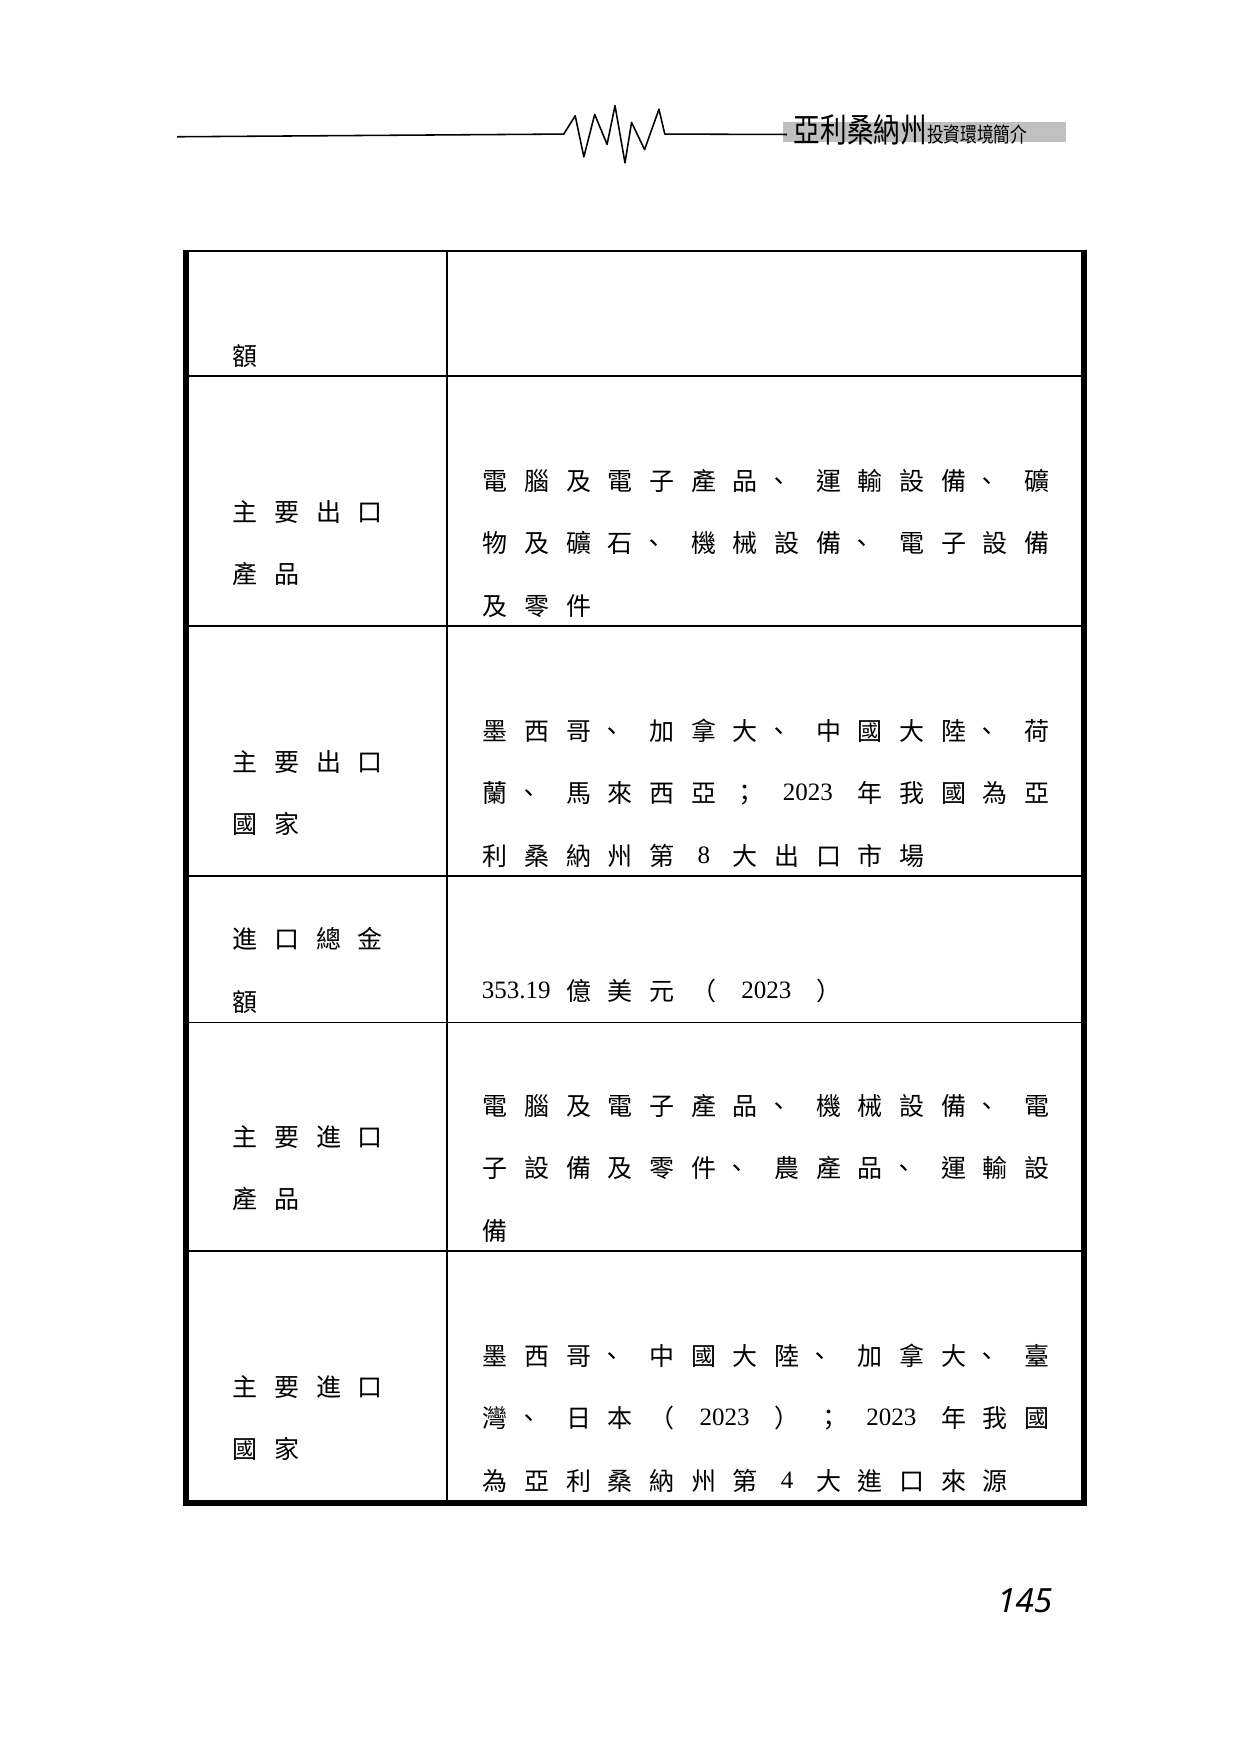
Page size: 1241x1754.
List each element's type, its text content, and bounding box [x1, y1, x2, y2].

table_cell 主要進口產品 [189, 1023, 446, 1250]
table_cell 進口總金額 [189, 877, 446, 1021]
table_cell 電腦及電子產品、運輸設備、礦物及礦石、機械設備、電子設備及零件 [448, 377, 1081, 625]
table_cell [448, 252, 1081, 375]
table_cell 墨西哥、加拿大、中國大陸、荷蘭、馬來西亞；2023年我國為亞利桑納州第8大出口市場 [448, 627, 1081, 875]
table_cell 額 [189, 252, 446, 375]
table_cell 電腦及電子產品、機械設備、電子設備及零件、農產品、運輸設備 [448, 1023, 1081, 1250]
table_cell 主要出口國家 [189, 627, 446, 875]
table_cell 353.19億美元（2023） [448, 877, 1081, 1021]
table_cell 主要進口國家 [189, 1252, 446, 1500]
table_cell 墨西哥、中國大陸、加拿大、臺灣、日本（2023）；2023年我國為亞利桑納州第4大進口來源 [448, 1252, 1081, 1500]
table_cell 主要出口產品 [189, 377, 446, 625]
